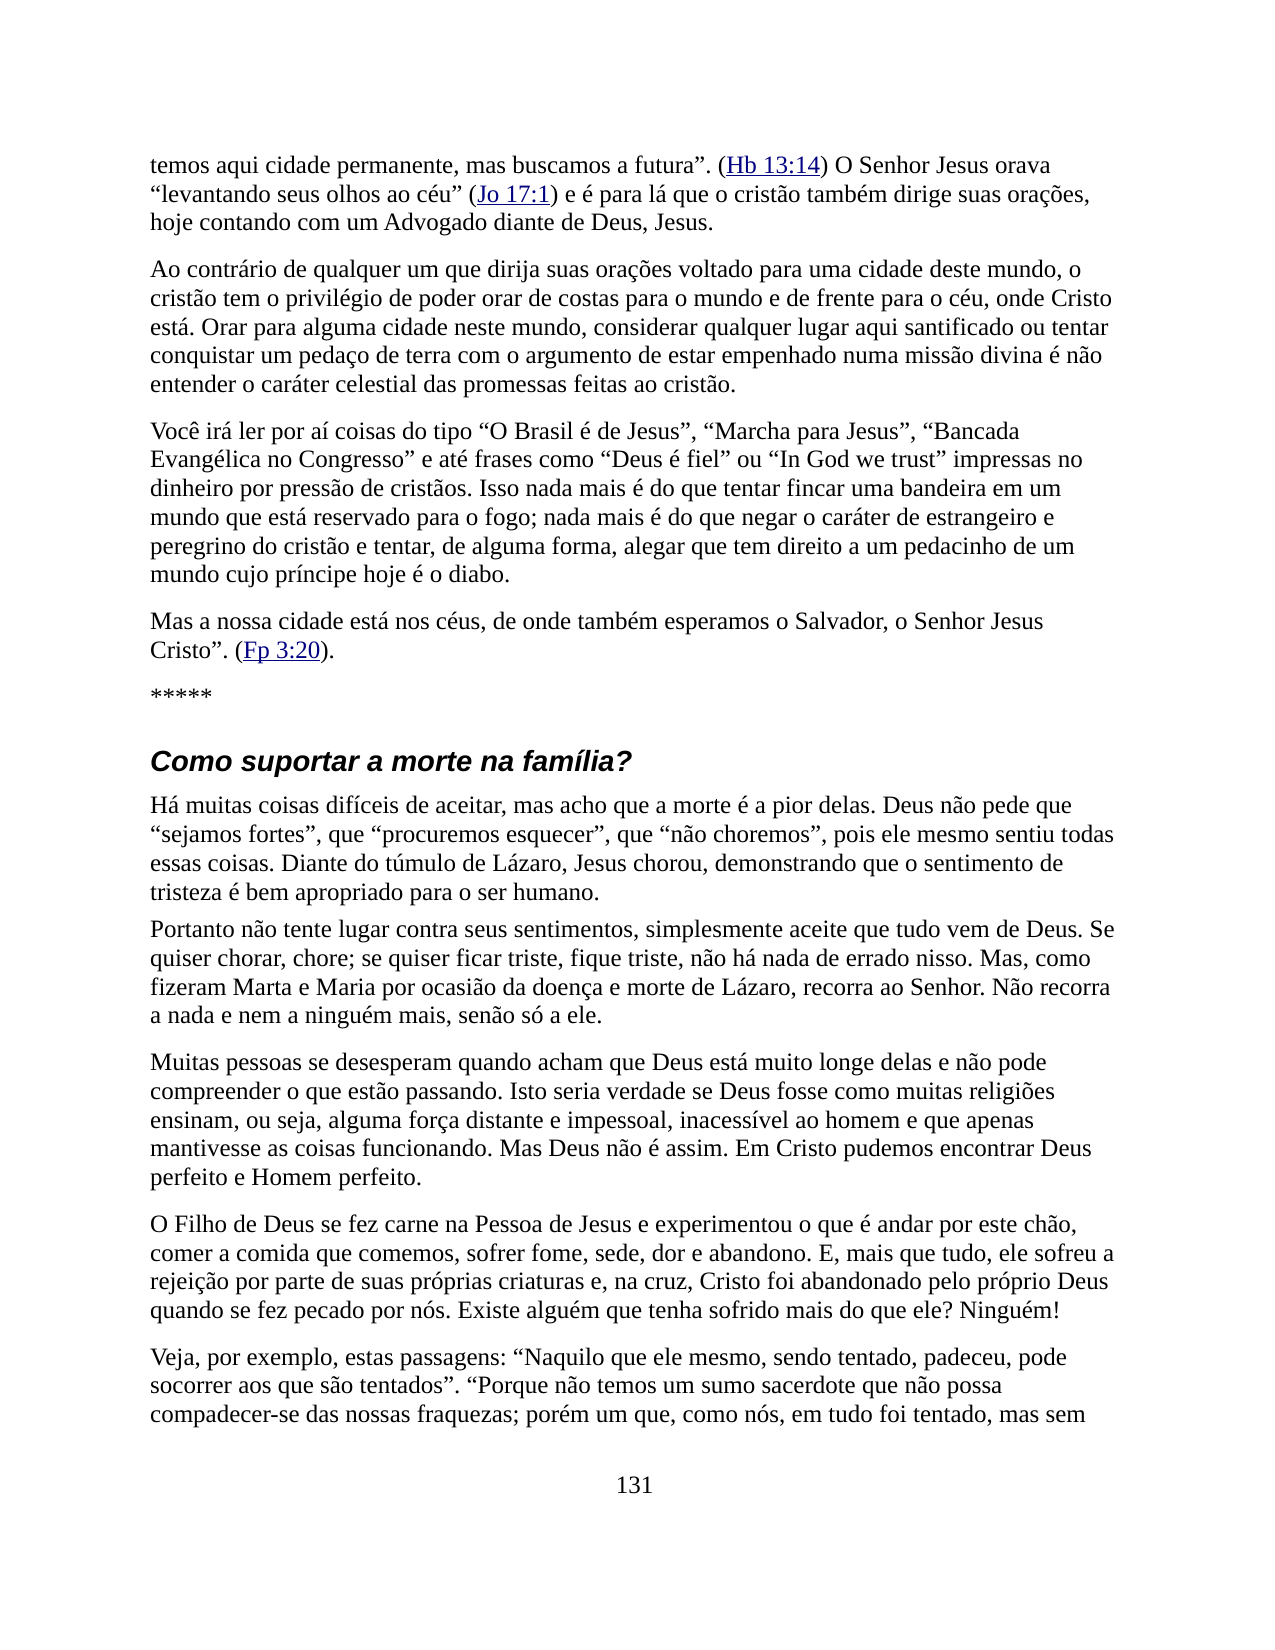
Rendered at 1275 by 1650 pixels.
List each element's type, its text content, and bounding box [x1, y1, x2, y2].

text ***** [150, 682, 1125, 710]
text Ao contrário de qualquer um que dirija suas orações voltado para uma cidade deste mundo, o cristão tem o privilégio de poder orar de costas para o mundo e de frente para o céu, onde Cristo está. Orar para alguma cidade neste mundo, considerar qualquer lugar aqui santificado ou tentar conquistar um pedaço de terra com o argumento de estar empenhado numa missão divina é não entender o caráter celestial das promessas feitas ao cristão. [150, 254, 1125, 398]
text Muitas pessoas se desesperam quando acham que Deus está muito longe delas e não pode compreender o que estão passando. Isto seria verdade se Deus fosse como muitas religiões ensinam, ou seja, alguma força distante e impessoal, inacessível ao homem e que apenas mantivesse as coisas funcionando. Mas Deus não é assim. Em Cristo pudemos encontrar Deus perfeito e Homem perfeito. [150, 1047, 1125, 1191]
text O Filho de Deus se fez carne na Pessoa de Jesus e experimentou o que é andar por este chão, comer a comida que comemos, sofrer fome, sede, dor e abandono. E, mais que tudo, ele sofreu a rejeição por parte de suas próprias criaturas e, na cruz, Cristo foi abandonado pelo próprio Deus quando se fez pecado por nós. Existe alguém que tenha sofrido mais do que ele? Ninguém! [150, 1209, 1125, 1324]
text Veja, por exemplo, estas passagens: “Naquilo que ele mesmo, sendo tentado, padeceu, pode socorrer aos que são tentados”. “Porque não temos um sumo sacerdote que não possa compadecer-se das nossas fraquezas; porém um que, como nós, em tudo foi tentado, mas sem [150, 1342, 1125, 1428]
subtitle Como suportar a morte na família? [150, 744, 1125, 778]
text temos aqui cidade permanente, mas buscamos a futura”. (Hb 13:14) O Senhor Jesus orava “levantando seus olhos ao céu” (Jo 17:1) e é para lá que o cristão também dirige suas orações, hoje contando com um Advogado diante de Deus, Jesus. [150, 150, 1125, 236]
text Mas a nossa cidade está nos céus, de onde também esperamos o Salvador, o Senhor Jesus Cristo”. (Fp 3:20). [150, 606, 1125, 664]
text Há muitas coisas difíceis de aceitar, mas acho que a morte é a pior delas. Deus não pede que “sejamos fortes”, que “procuremos esquecer”, que “não choremos”, pois ele mesmo sentiu todas essas coisas. Diante do túmulo de Lázaro, Jesus chorou, demonstrando que o sentimento de tristeza é bem apropriado para o ser humano. [150, 790, 1125, 905]
text Você irá ler por aí coisas do tipo “O Brasil é de Jesus”, “Marcha para Jesus”, “Bancada Evangélica no Congresso” e até frases como “Deus é fiel” ou “In God we trust” impressas no dinheiro por pressão de cristãos. Isso nada mais é do que tentar fincar uma bandeira em um mundo que está reservado para o fogo; nada mais é do que negar o caráter de estrangeiro e peregrino do cristão e tentar, de alguma forma, alegar que tem direito a um pedacinho de um mundo cujo príncipe hoje é o diabo. [150, 416, 1125, 588]
text Portanto não tente lugar contra seus sentimentos, simplesmente aceite que tudo vem de Deus. Se quiser chorar, chore; se quiser ficar triste, fique triste, não há nada de errado nisso. Mas, como fizeram Marta e Maria por ocasião da doença e morte de Lázaro, recorra ao Senhor. Não recorra a nada e nem a ninguém mais, senão só a ele. [150, 914, 1125, 1029]
